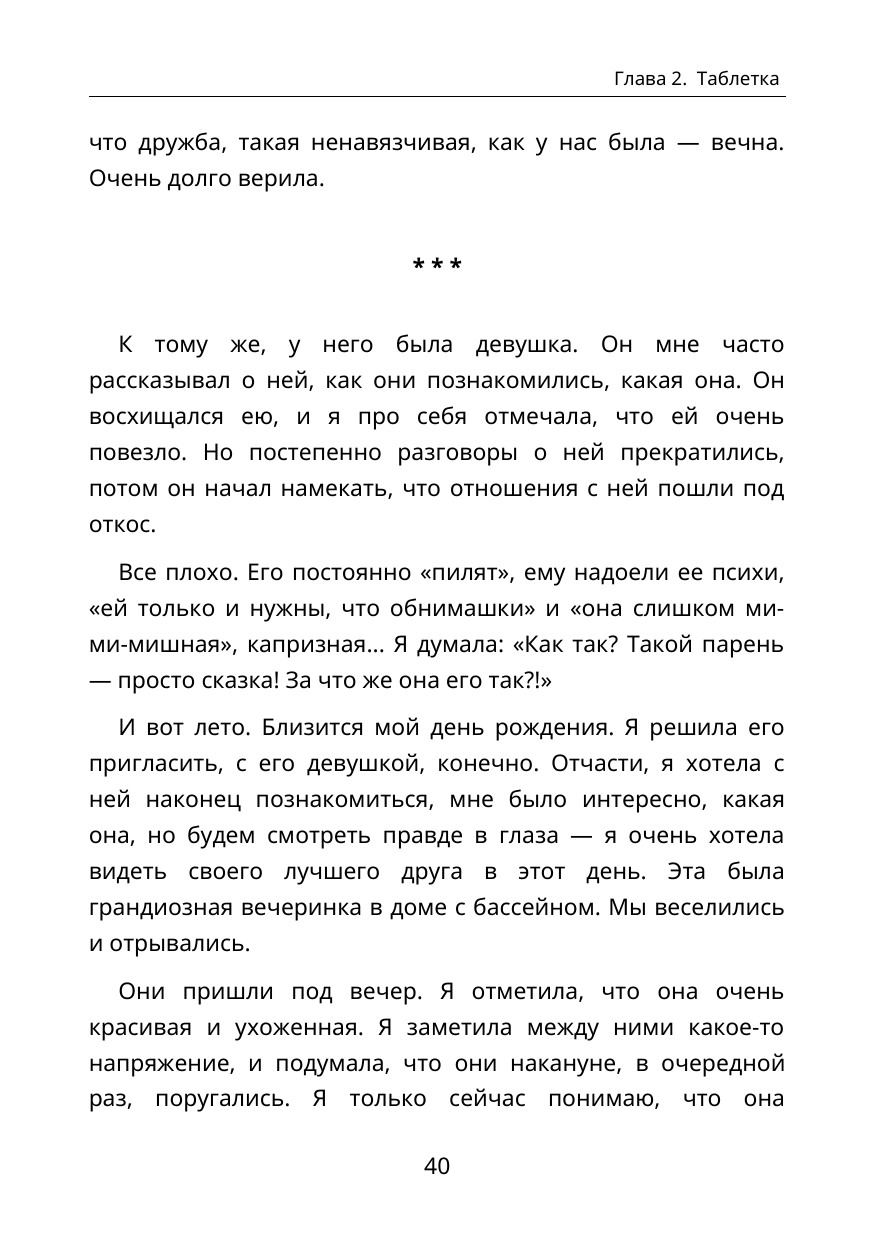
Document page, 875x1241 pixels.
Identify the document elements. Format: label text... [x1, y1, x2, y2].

subtitle * * * [88, 251, 786, 282]
text что дружба, такая ненавязчивая, как у нас была — вечна. Очень долго верила. [88, 126, 786, 193]
text Все плохо. Его постоянно «пилят», ему надоели ее психи, «ей только и нужны, что обнимашки» и «она слишком ми-ми-мишная», капризная... Я думала: «Как так? Такой парень — просто сказка! За что же она его так?!» [88, 556, 786, 695]
text Они пришли под вечер. Я отметила, что она очень красивая и ухоженная. Я заметила между ними какое-то напряжение, и подумала, что они накануне, в очередной раз, поругались. Я только сейчас понимаю, что она [88, 974, 786, 1114]
text К тому же, у него была девушка. Он мне часто рассказывал о ней, как они познакомились, какая она. Он восхищался ею, и я про себя отмечала, что ей очень повезло. Но постепенно разговоры о ней прекратились, потом он начал намекать, что отношения с ней пошли под откос. [88, 328, 786, 539]
text И вот лето. Близится мой день рождения. Я решила его пригласить, с его девушкой, конечно. Отчасти, я хотела с ней наконец познакомиться, мне было интересно, какая она, но будем смотреть правде в глаза — я очень хотела видеть своего лучшего друга в этот день. Эта была грандиозная вечеринка в доме с бассейном. Мы веселились и отрывались. [88, 711, 786, 958]
